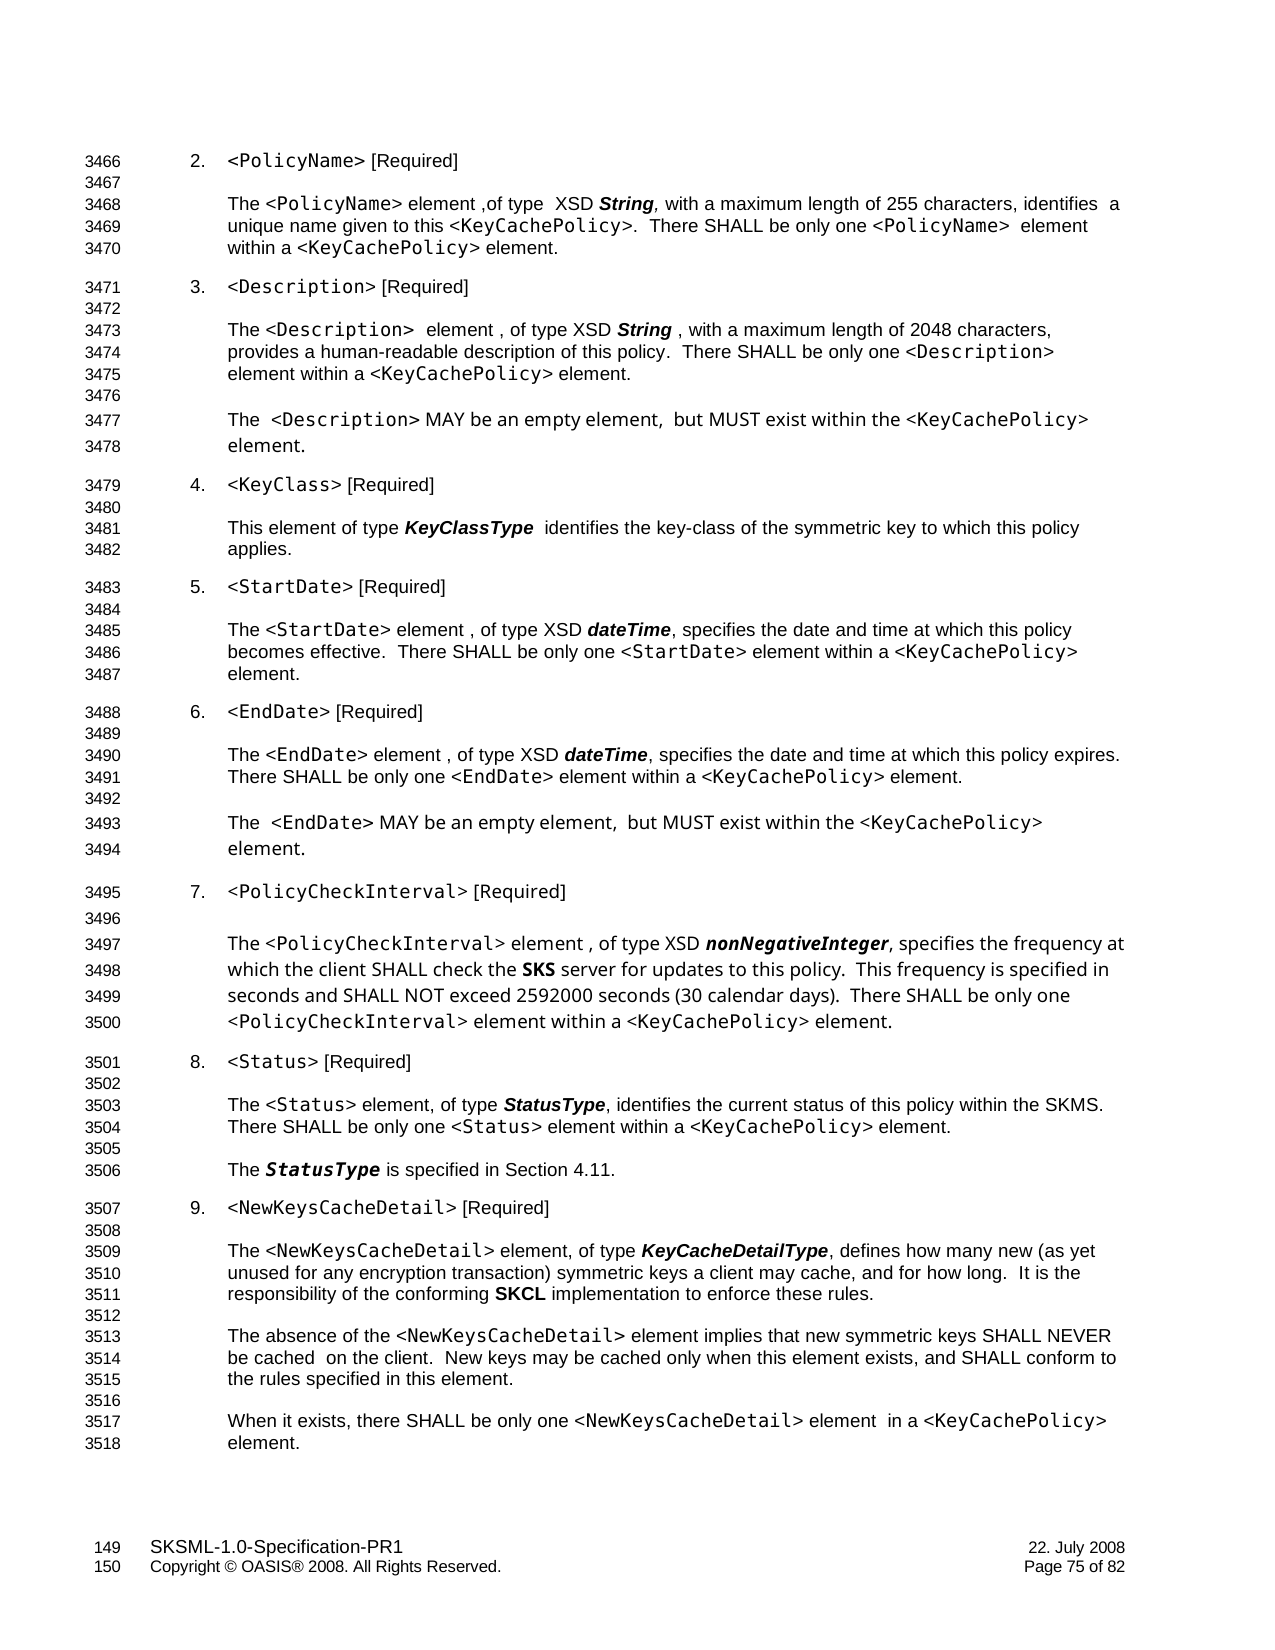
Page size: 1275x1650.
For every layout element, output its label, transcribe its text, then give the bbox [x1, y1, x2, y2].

list <EndDate> [Required] The <EndDate> element , of type XSD dateTime, specifies the date and time at which this policy expires. There SHALL be only one <EndDate> element within a <KeyCachePolicy> element. The <EndDate> MAY be an empty element, but MUST exist within the <KeyCachePolicy> element. [190, 701, 1125, 861]
list <Status> [Required] The <Status> element, of type StatusType, identifies the current status of this policy within the SKMS. There SHALL be only one <Status> element within a <KeyCachePolicy> element. The StatusType is specified in Section 4.11. [190, 1051, 1125, 1181]
list <NewKeysCacheDetail> [Required] The <NewKeysCacheDetail> element, of type KeyCacheDetailType, defines how many new (as yet unused for any encryption transaction) symmetric keys a client may cache, and for how long. It is the responsibility of the conforming SKCL implementation to enforce these rules. The absence of the <NewKeysCacheDetail> element implies that new symmetric keys SHALL NEVER be cached on the client. New keys may be cached only when this element exists, and SHALL conform to the rules specified in this element. When it exists, there SHALL be only one <NewKeysCacheDetail> element in a <KeyCachePolicy> element. [190, 1197, 1125, 1453]
list <PolicyName> [Required] The <PolicyName> element ,of type XSD String, with a maximum length of 255 characters, identifies a unique name given to this <KeyCachePolicy>. There SHALL be only one <PolicyName> element within a <KeyCachePolicy> element. [190, 150, 1125, 259]
list <PolicyCheckInterval> [Required] The <PolicyCheckInterval> element , of type XSD nonNegativeInteger, specifies the frequency at which the client SHALL check the SKS server for updates to this policy. This frequency is specified in seconds and SHALL NOT exceed 2592000 seconds (30 calendar days). There SHALL be only one <PolicyCheckInterval> element within a <KeyCachePolicy> element. [190, 878, 1125, 1034]
list <Description> [Required] The <Description> element , of type XSD String , with a maximum length of 2048 characters, provides a human-readable description of this policy. There SHALL be only one <Description> element within a <KeyCachePolicy> element. The <Description> MAY be an empty element, but MUST exist within the <KeyCachePolicy> element. [190, 276, 1125, 458]
list <StartDate> [Required] The <StartDate> element , of type XSD dateTime, specifies the date and time at which this policy becomes effective. There SHALL be only one <StartDate> element within a <KeyCachePolicy> element. [190, 576, 1125, 684]
list <KeyClass> [Required] This element of type KeyClassType identifies the key-class of the symmetric key to which this policy applies. [190, 474, 1125, 559]
